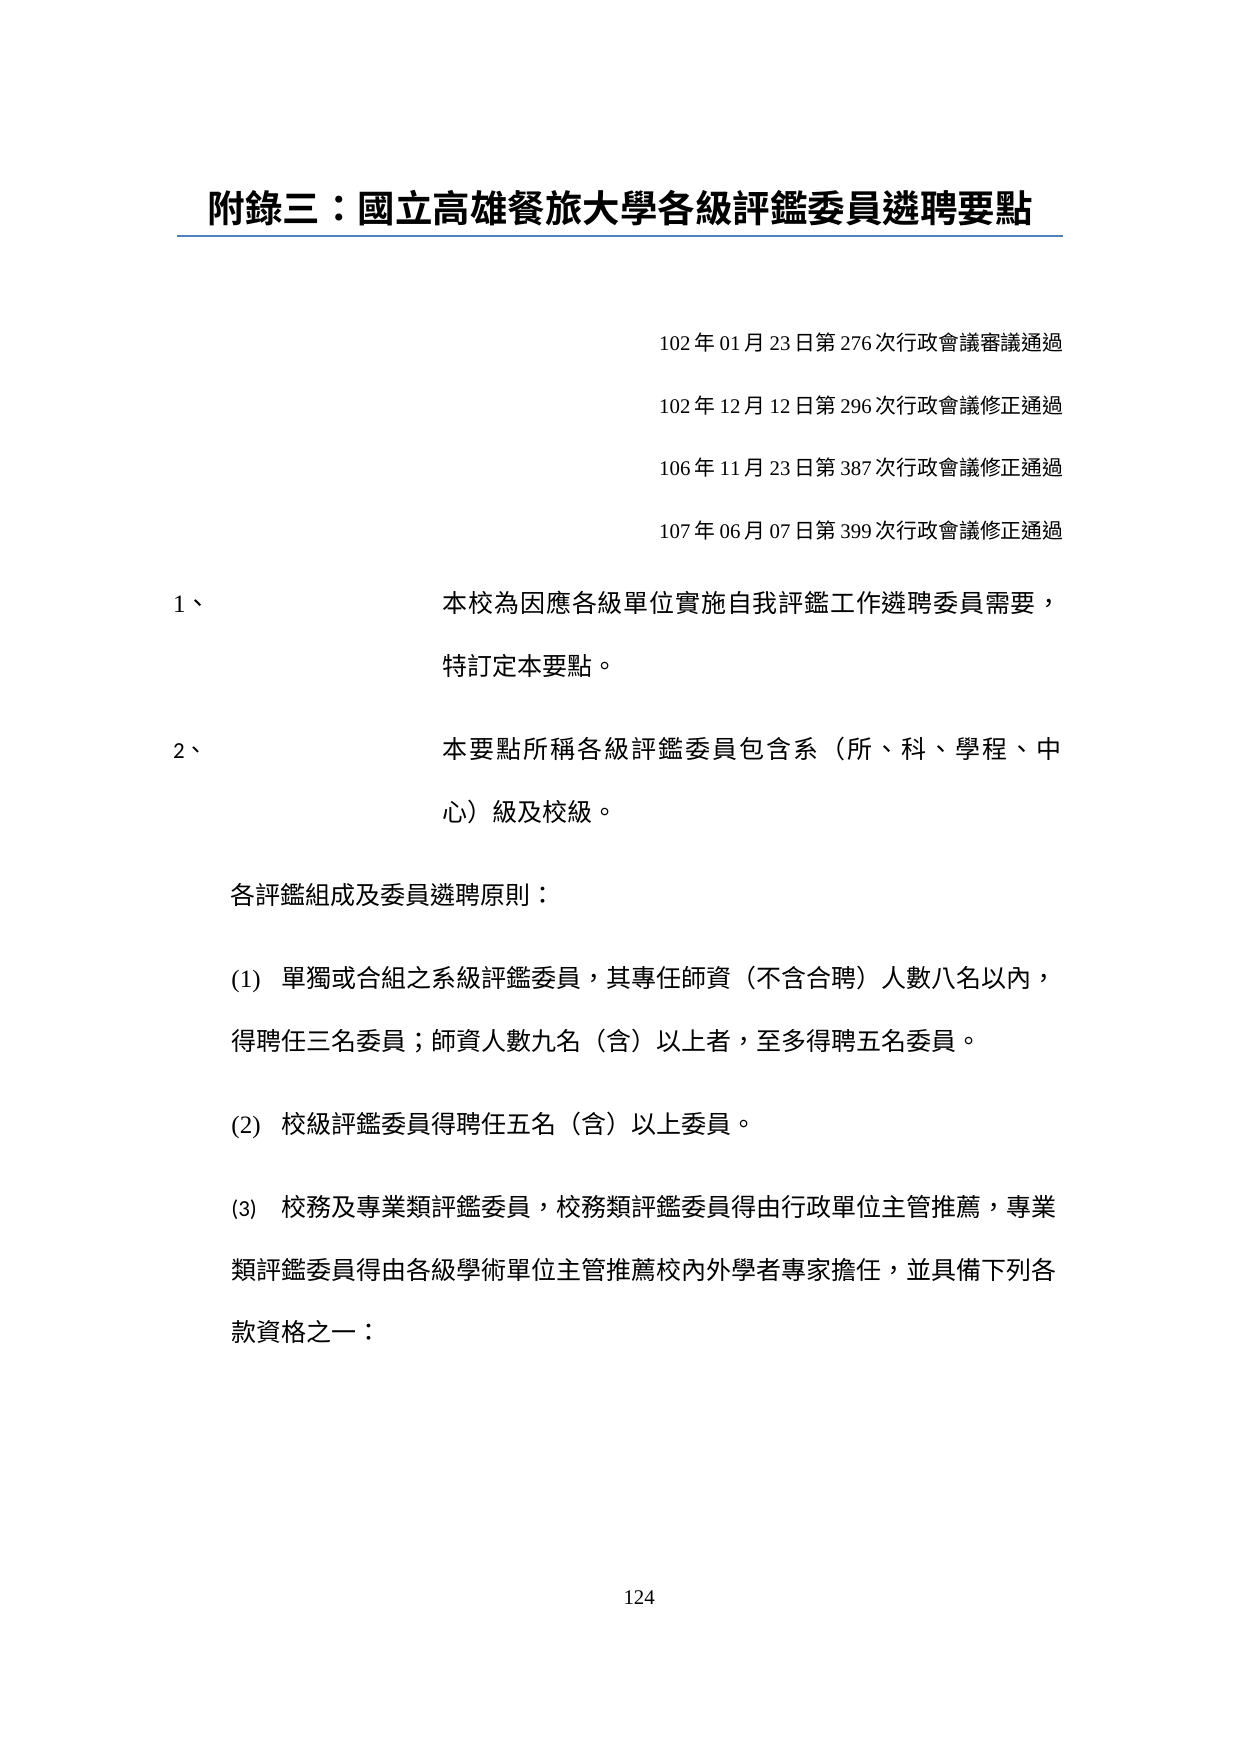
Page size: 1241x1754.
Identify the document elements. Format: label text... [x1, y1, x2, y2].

text 各評鑑組成及委員遴聘原則： [206, 852, 1063, 914]
list 校務及專業類評鑑委員，校務類評鑑委員得由行政單位主管推薦，專業類評鑑委員得由各級學術單位主管推薦校內外學者專家擔任，並具備下列各款資格之一： [231, 1164, 1063, 1352]
subtitle 附錄三：國立高雄餐旅大學各級評鑑委員遴聘要點 [177, 179, 1063, 235]
list 單獨或合組之系級評鑑委員，其專任師資（不含合聘）人數八名以內，得聘任三名委員；師資人數九名（含）以上者，至多得聘五名委員。 [231, 935, 1063, 1060]
text 102年01月23日第276次行政會議審議通過 [177, 300, 1063, 362]
text 107年06月07日第399次行政會議修正通過 [177, 487, 1063, 550]
text 102年12月12日第296次行政會議修正通過 [177, 362, 1063, 425]
list 本要點所稱各級評鑑委員包含系（所、科、學程、中心）級及校級。 [173, 706, 1063, 831]
text 106年11月23日第387次行政會議修正通過 [177, 425, 1063, 487]
list 校級評鑑委員得聘任五名（含）以上委員。 [231, 1081, 1063, 1143]
list 本校為因應各級單位實施自我評鑑工作遴聘委員需要，特訂定本要點。 [173, 560, 1063, 685]
